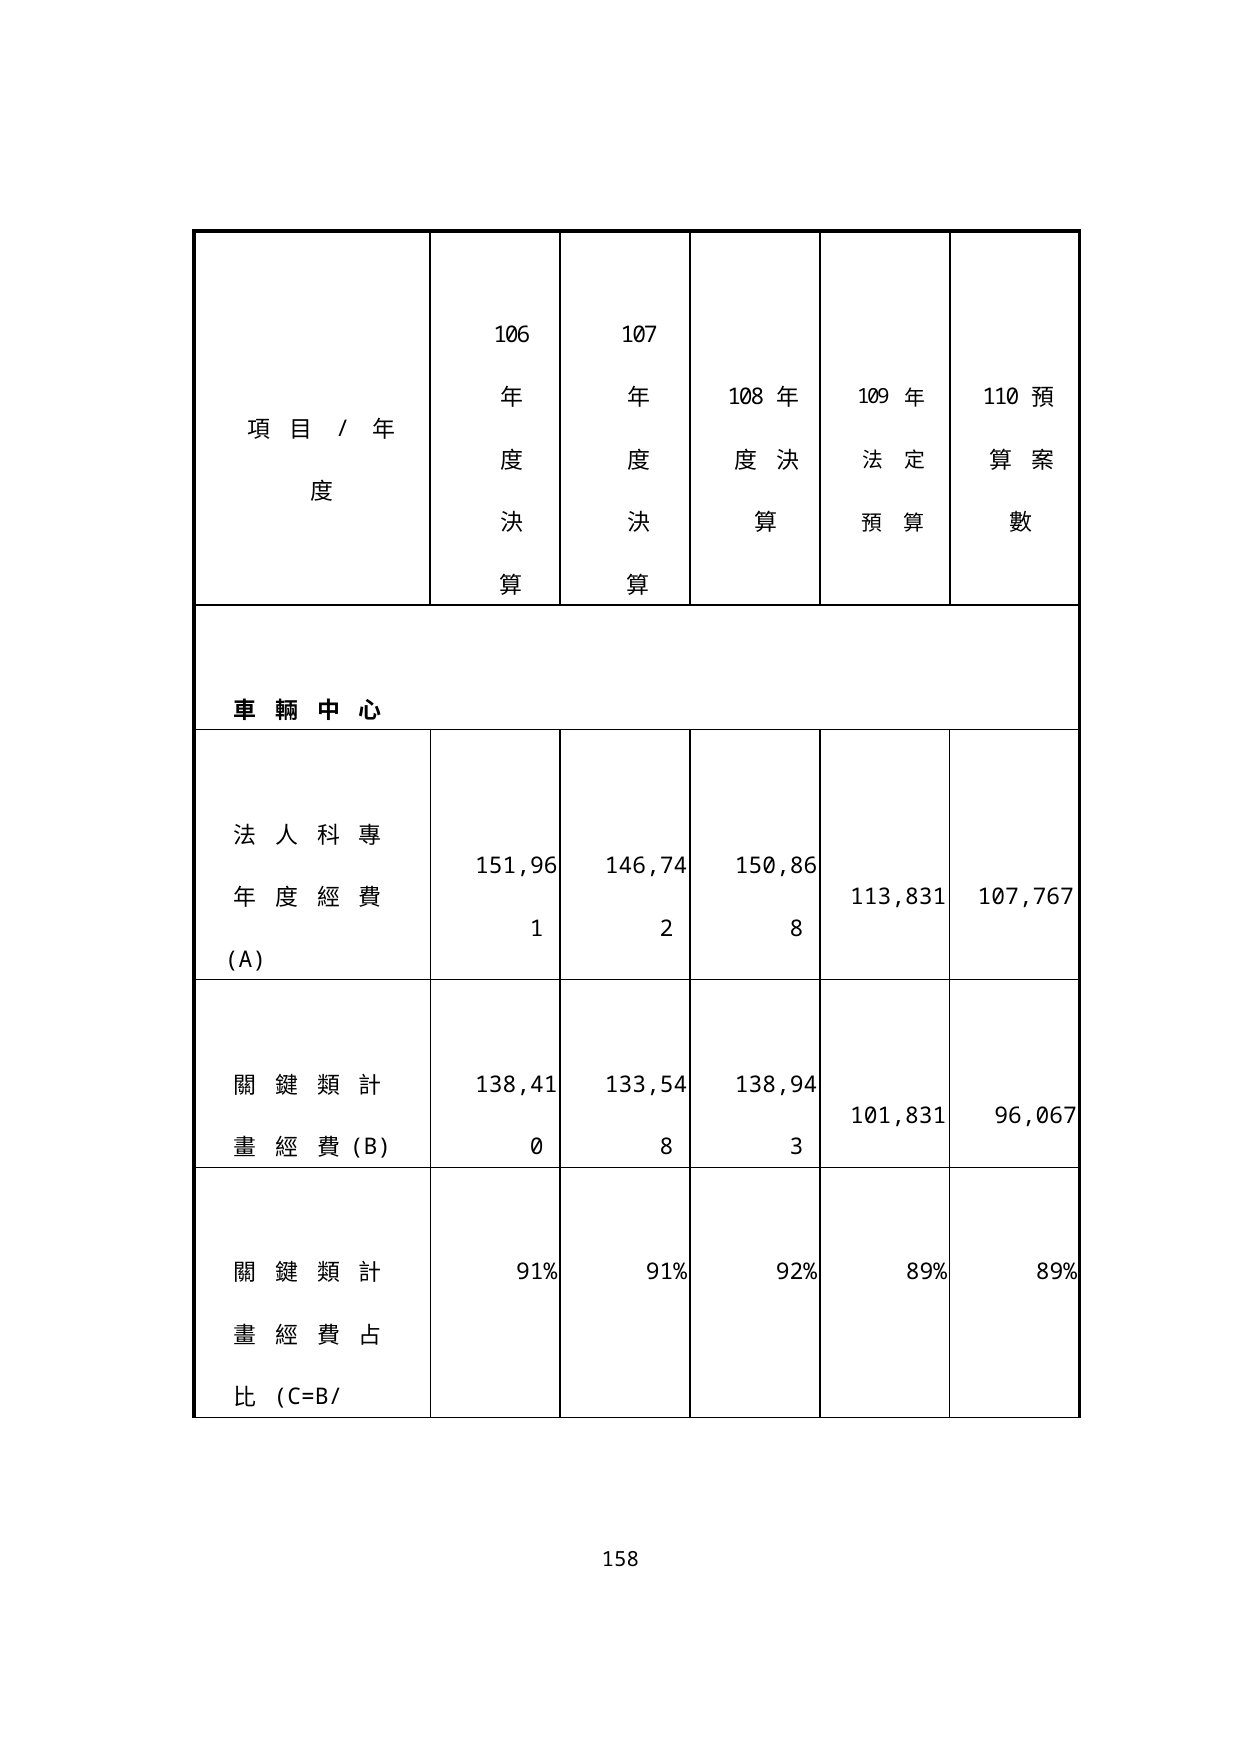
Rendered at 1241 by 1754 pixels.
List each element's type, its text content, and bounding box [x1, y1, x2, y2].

table_cell 150,868 [691, 730, 819, 979]
table_cell 89% [950, 1168, 1078, 1417]
table_header 108年度決算 [691, 233, 819, 604]
table_cell 關鍵類計畫經費占比(C=B/ [196, 1168, 430, 1417]
table_cell 151,961 [431, 730, 559, 979]
table_cell 101,831 [821, 980, 949, 1167]
table_cell 96,067 [950, 980, 1078, 1167]
table_header 110預算案數 [951, 233, 1078, 604]
table_cell 91% [431, 1168, 559, 1417]
table_cell 車輛中心 [196, 606, 1078, 729]
table_cell 133,548 [561, 980, 689, 1167]
table_header 106年度決算 [431, 233, 559, 604]
table_cell 138,410 [431, 980, 559, 1167]
table_header 107年度決算 [561, 233, 689, 604]
table_cell 113,831 [821, 730, 949, 979]
table_cell 關鍵類計畫經費(B) [196, 980, 430, 1167]
table_header 項目/年度 [196, 233, 429, 604]
table_cell 146,742 [561, 730, 689, 979]
table_cell 107,767 [950, 730, 1078, 979]
table_cell 138,943 [691, 980, 819, 1167]
table_header 109年法定預算 [821, 233, 949, 604]
table_cell 91% [561, 1168, 689, 1417]
table_cell 89% [821, 1168, 949, 1417]
table_cell 92% [691, 1168, 819, 1417]
table_cell 法人科專年度經費(A) [196, 730, 430, 979]
